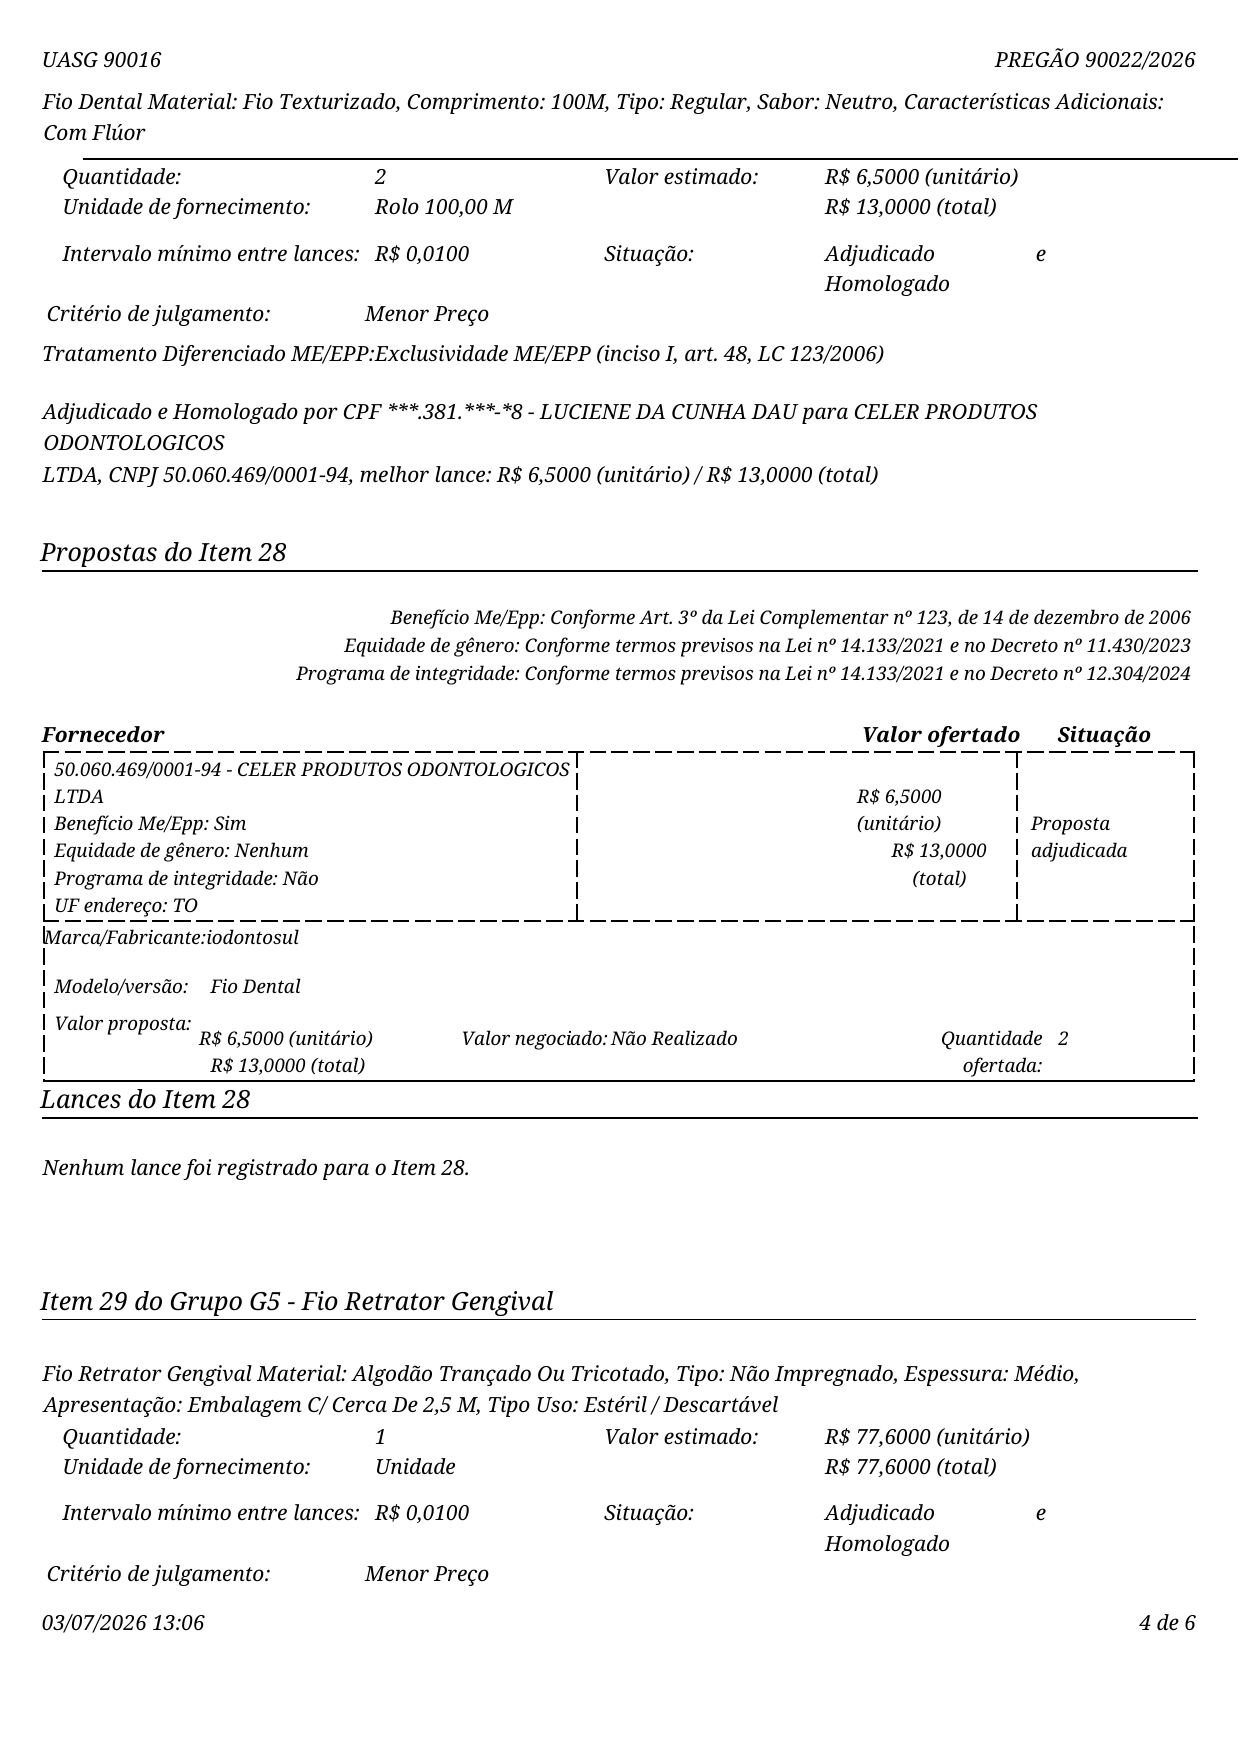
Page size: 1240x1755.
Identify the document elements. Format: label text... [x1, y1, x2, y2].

table_header [577, 751, 857, 920]
text LTDA, CNPJ 50.060.469/0001-94, melhor lance: R$ 6,5000 (unitário) / R$ 13,0000 (total) [42, 460, 1198, 488]
table_cell R$ 13,0000 (total) [825, 193, 1048, 239]
table_cell R$ 6,5000 (unitário) Valor negoci R$ 13,0000 (total) [199, 1020, 577, 1080]
table_cell R$ 0,0100 [375, 239, 604, 299]
table_cell [577, 920, 857, 971]
table_cell Unidade [375, 1452, 604, 1498]
text Fio Retrator Gengival Material: Algodão Trançado Ou Tricotado, Tipo: Não Impregnado, Espessura: Médio, Apresentação: Embalagem C/ Cerca De 2,5 M, Tipo Uso: Estéril / Descartável [42, 1359, 1198, 1419]
text Equidade de gênero: Conforme termos previsos na Lei nº 14.133/2021 e no Decreto nº 11.430/2023 [42, 632, 1193, 657]
table_cell Intervalo mínimo entre lances: [63, 1499, 375, 1559]
table_header 50.060.469/0001-94 - CELER PRODUTOS ODONTOLOGICOS LTDA Benefício Me/Epp: Sim Equidade de gênero: Nenhum Programa de integridade: Não UF endereço: TO [44, 751, 577, 920]
table_cell R$ 0,0100 [375, 1499, 604, 1559]
subtitle Fornecedor Valor ofertado Situação [42, 720, 1198, 749]
text Programa de integridade: Conforme termos previsos na Lei nº 14.133/2021 e no Decreto nº 12.304/2024 [42, 660, 1193, 686]
table_header R$ 6,5000 (unitário) [825, 160, 1048, 192]
table_header [604, 150, 825, 158]
text Critério de julgamento: Menor Preço [42, 1559, 1198, 1587]
table_header Quantidade: [63, 1422, 375, 1452]
table_cell R$ 77,6000 (total) [825, 1452, 1048, 1498]
table_cell [577, 971, 857, 1020]
table_cell [604, 193, 825, 239]
table_cell Fio Dental [199, 971, 577, 1020]
table_cell Quantidade ofertada: [857, 1020, 1048, 1080]
table_header Quantidade: [63, 150, 375, 192]
text Benefício Me/Epp: Conforme Art. 3º da Lei Complementar nº 123, de 14 de dezembro de 2006 [42, 604, 1193, 629]
table_header 1 [375, 1422, 604, 1452]
table_cell Marca/Fabricante: iodontosul [44, 920, 577, 971]
text Propostas do Item 28 [40, 535, 1198, 569]
table_header 2 [375, 160, 604, 192]
table_header Valor estimado: [604, 160, 825, 192]
text Item 29 do Grupo G5 - Fio Retrator Gengival [40, 1283, 1198, 1317]
table_cell [857, 971, 1194, 1020]
table_cell Unidade de fornecimento: [63, 193, 375, 239]
table_cell Adjudicado e Homologado [825, 239, 1048, 299]
table_header Proposta adjudicada [1017, 751, 1194, 920]
text Tratamento Diferenciado ME/EPP: Exclusividade ME/EPP (inciso I, art. 48, LC 123/2006) [42, 339, 1198, 368]
table_cell 2 [1048, 1020, 1194, 1080]
table_header R$ 77,6000 (unitário) [825, 1422, 1048, 1452]
table_header R$ 6,5000 (unitário) R$ 13,0000 (total) [857, 751, 1017, 920]
table_cell Modelo/versão: Valor proposta: [44, 971, 199, 1080]
text Lances do Item 28 [40, 1082, 1198, 1116]
table_cell [857, 920, 1194, 971]
table_cell Unidade de fornecimento: [63, 1452, 375, 1498]
table_cell Intervalo mínimo entre lances: [63, 239, 375, 299]
table_cell Adjudicado e Homologado [825, 1499, 1048, 1559]
table_cell Situação: [604, 1499, 825, 1559]
table_cell ado: Não Realizado [577, 1020, 857, 1080]
table_header Valor estimado: [604, 1422, 825, 1452]
text Critério de julgamento: Menor Preço [42, 299, 1198, 328]
table_header [375, 150, 604, 158]
table_cell Situação: [604, 239, 825, 299]
table_cell [604, 1452, 825, 1498]
table_header [825, 150, 1048, 158]
text Fio Dental Material: Fio Texturizado, Comprimento: 100M, Tipo: Regular, Sabor: Neutro, Características Adicionais: Com Flúor [42, 87, 1198, 147]
text Nenhum lance foi registrado para o Item 28. [42, 1153, 1198, 1182]
text Adjudicado e Homologado por CPF ***.381.***-*8 - LUCIENE DA CUNHA DAU para CELER PRODUTOS ODONTOLOGICOS [42, 397, 1198, 457]
table_cell Rolo 100,00 M [375, 193, 604, 239]
